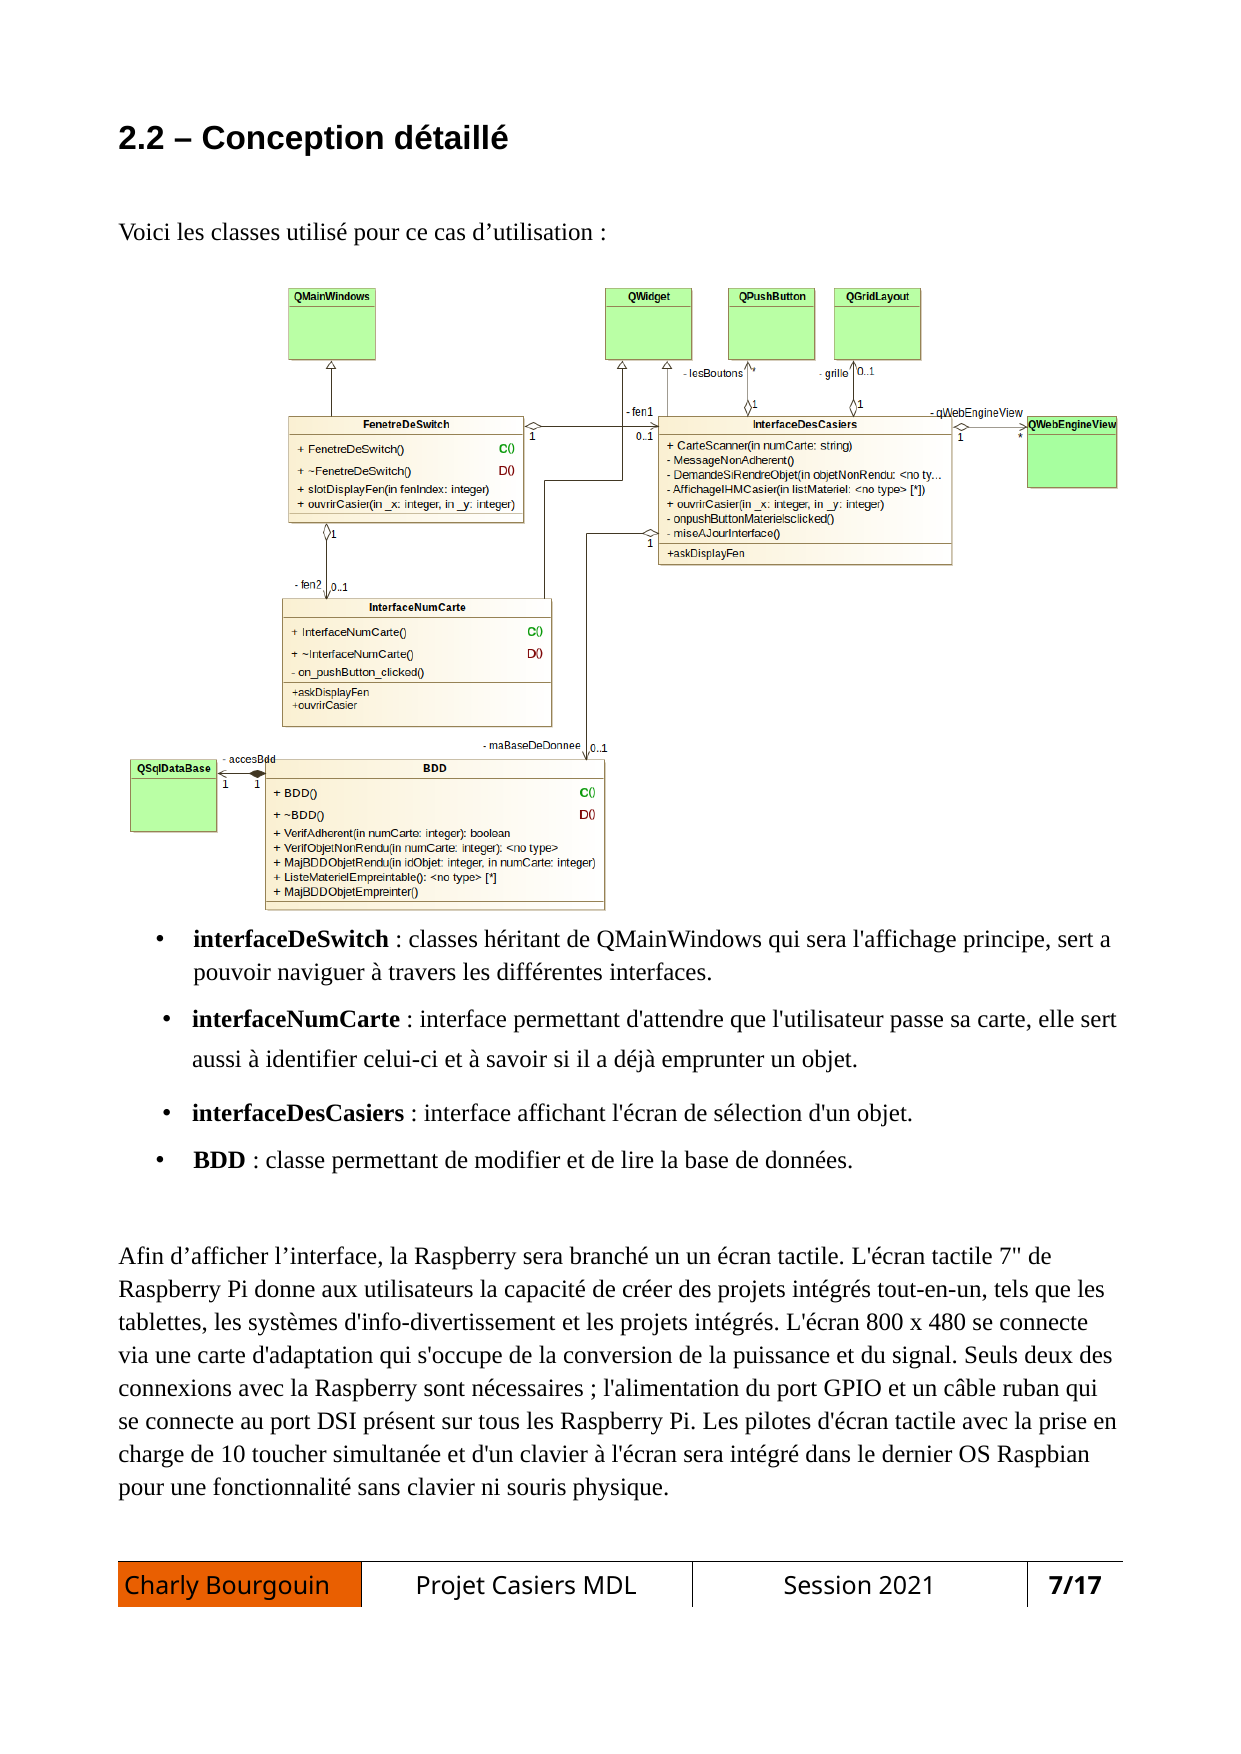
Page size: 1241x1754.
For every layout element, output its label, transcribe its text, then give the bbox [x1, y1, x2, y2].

text Afin d’afficher l’interface, la Raspberry sera branché un un écran tactile. L'écran tactile 7" de Raspberry Pi donne aux utilisateurs la capacité de créer des projets intégrés tout-en-un, tels que les tablettes, les systèmes d'info-divertissement et les projets intégrés. L'écran 800 x 480 se connecte via une carte d'adaptation qui s'occupe de la conversion de la puissance et du signal. Seuls deux des connexions avec la Raspberry sont nécessaires ; l'alimentation du port GPIO et un câble ruban qui se connecte au port DSI présent sur tous les Raspberry Pi. Les pilotes d'écran tactile avec la prise en charge de 10 toucher simultanée et d'un clavier à l'écran sera intégré dans le dernier OS Raspbian pour une fonctionnalité sans clavier ni souris physique. [118, 1241, 1122, 1501]
list interfaceDeSwitch : classes héritant de QMainWindows qui sera l'affichage principe, sert a pouvoir naviguer à travers les différentes interfaces. [156, 920, 1122, 985]
list [156, 264, 1122, 278]
list interfaceDesCasiers : interface affichant l'écran de sélection d'un objet. [162, 1098, 1122, 1127]
subtitle 2.2 – Conception détaillé [118, 118, 1122, 157]
list BDD : classe permettant de modifier et de lire la base de données. [156, 1146, 1122, 1174]
picture [122, 278, 1126, 920]
text Voici les classes utilisé pour ce cas d’utilisation : [118, 217, 1122, 245]
list interfaceNumCarte : interface permettant d'attendre que l'utilisateur passe sa carte, elle sert aussi à identifier celui-ci et à savoir si il a déjà emprunter un objet. [162, 1004, 1122, 1073]
